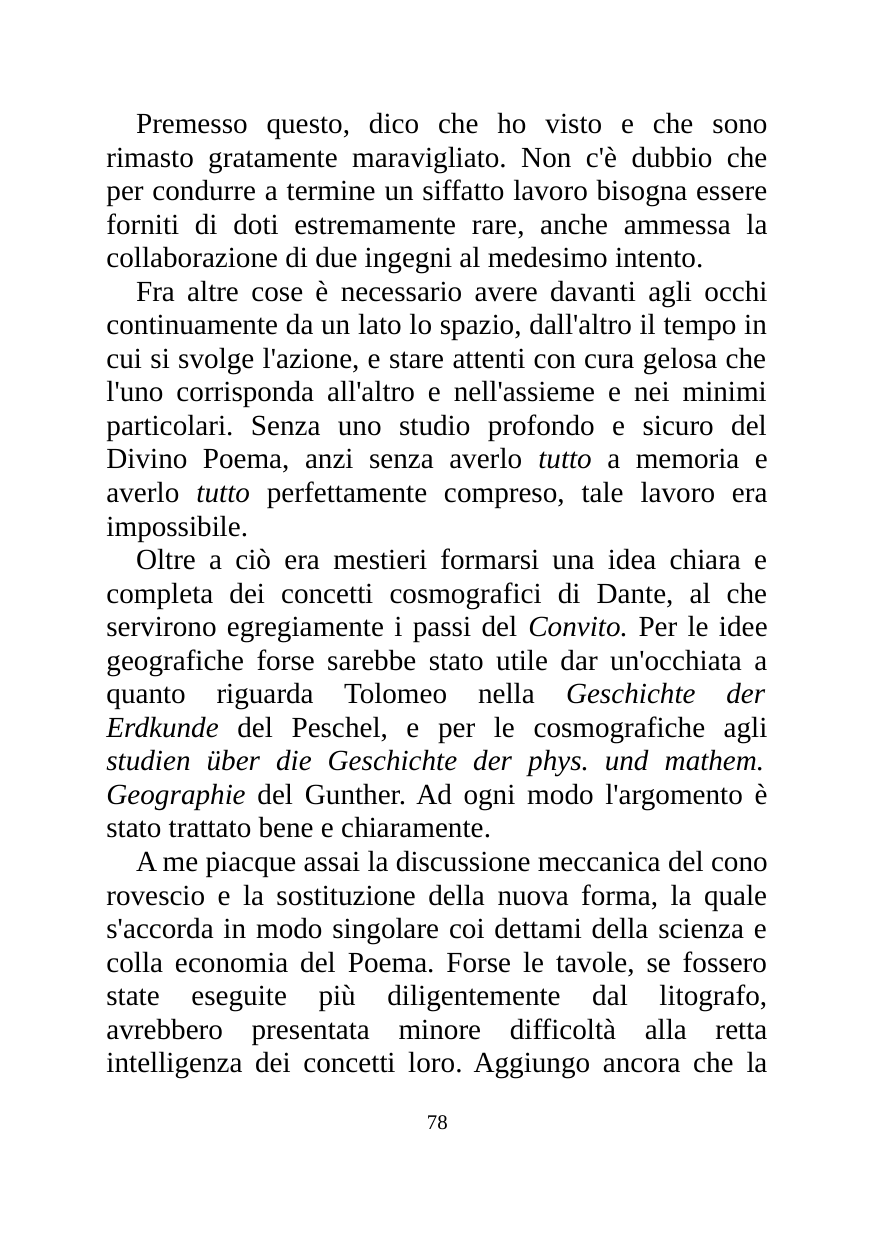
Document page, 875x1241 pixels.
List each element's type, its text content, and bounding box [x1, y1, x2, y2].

text Premesso questo, dico che ho visto e che sono rimasto gratamente maravigliato. Non c'è dubbio che per condurre a termine un siffatto lavoro bisogna essere forniti di doti estremamente rare, anche ammessa la collaborazione di due ingegni al medesimo intento. [106, 106, 768, 274]
text Fra altre cose è necessario avere davanti agli occhi continuamente da un lato lo spazio, dall'altro il tempo in cui si svolge l'azione, e stare attenti con cura gelosa che l'uno corrisponda all'altro e nell'assieme e nei minimi particolari. Senza uno studio profondo e sicuro del Divino Poema, anzi senza averlo tutto a memoria e averlo tutto perfettamente compreso, tale lavoro era impossibile. [106, 274, 768, 542]
text Oltre a ciò era mestieri formarsi una idea chiara e completa dei concetti cosmografici di Dante, al che servirono egregiamente i passi del Convito. Per le idee geografiche forse sarebbe stato utile dar un'occhiata a quanto riguarda Tolomeo nella Geschichte der Erdkunde del Peschel, e per le cosmografiche agli studien über die Geschichte der phys. und mathem. Geographie del Gunther. Ad ogni modo l'argomento è stato trattato bene e chiaramente. [106, 542, 768, 844]
text A me piacque assai la discussione meccanica del cono rovescio e la sostituzione della nuova forma, la quale s'accorda in modo singolare coi dettami della scienza e colla economia del Poema. Forse le tavole, se fossero state eseguite più diligentemente dal litografo, avrebbero presentata minore difficoltà alla retta intelligenza dei concetti loro. Aggiungo ancora che la [106, 844, 768, 1079]
